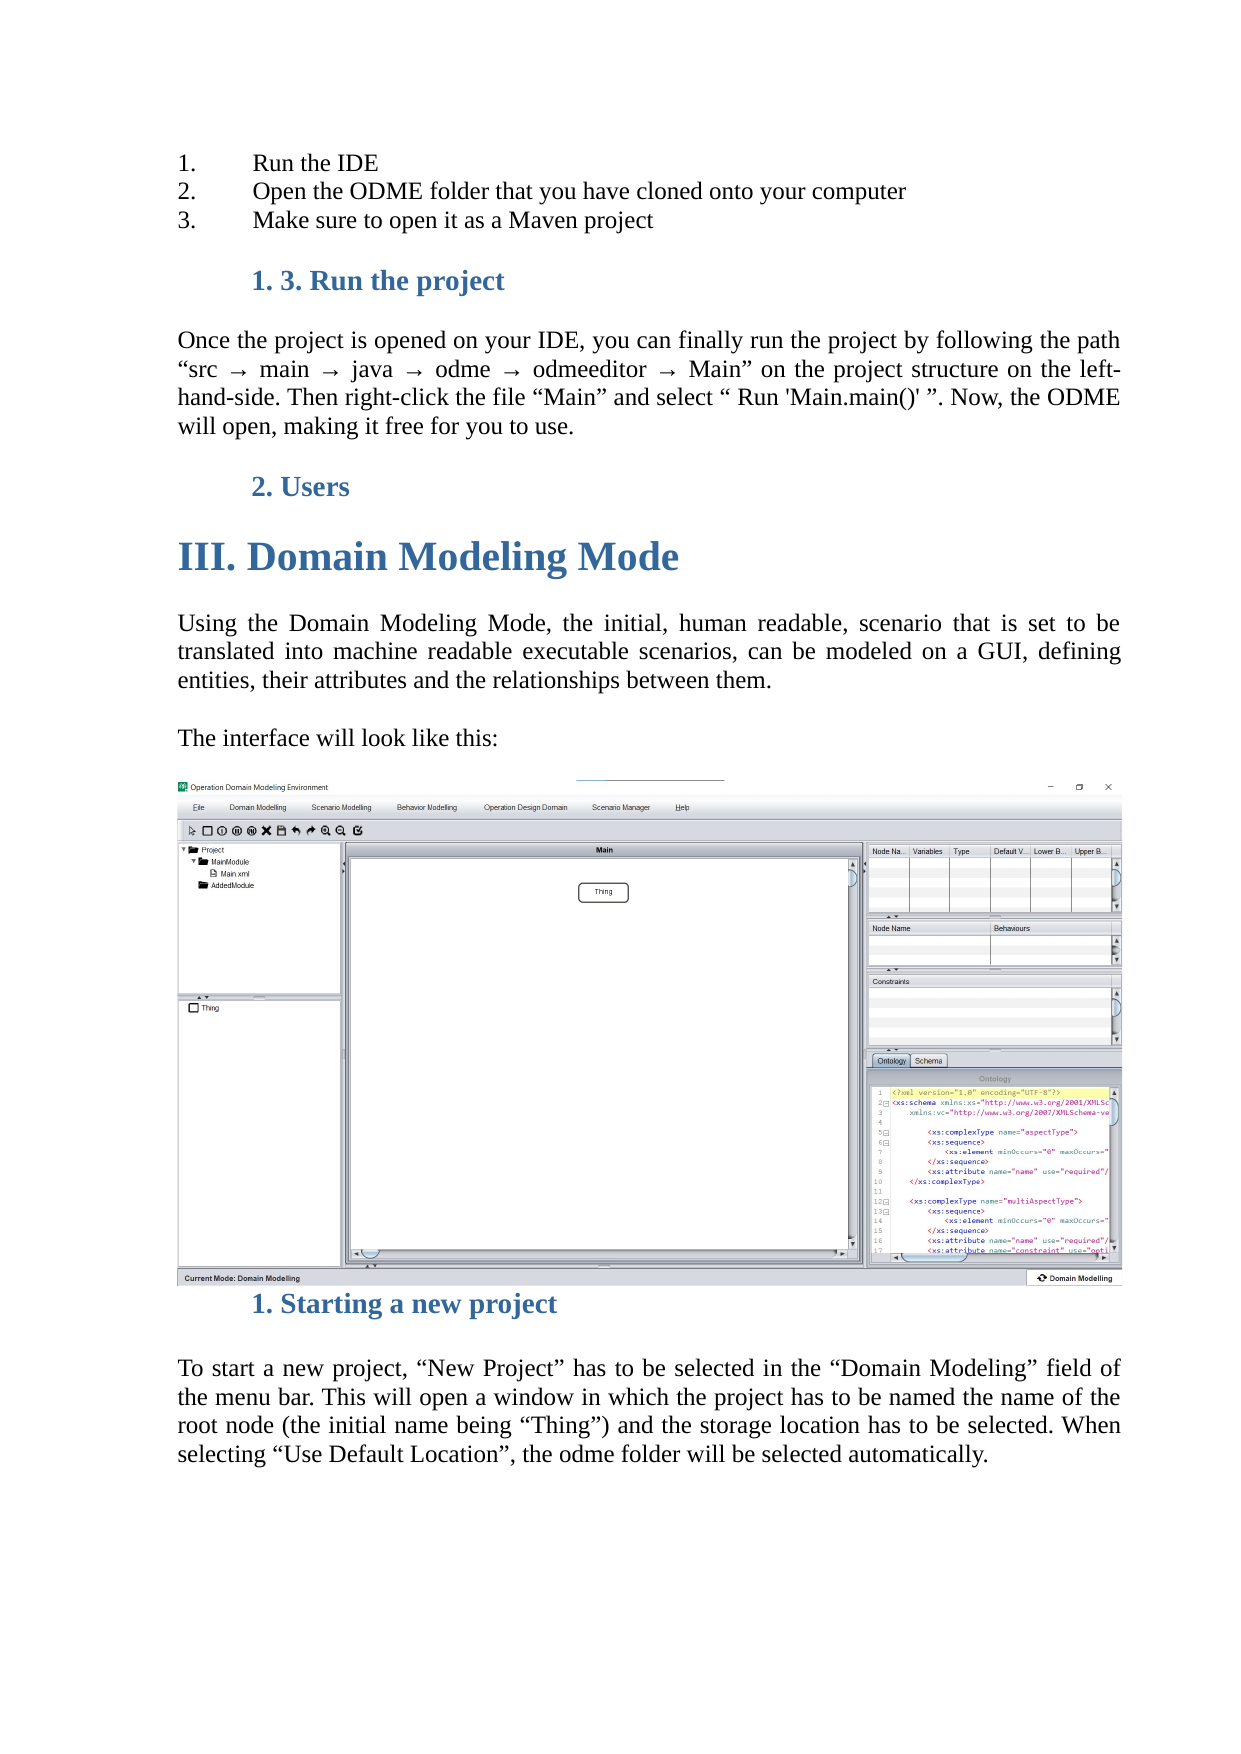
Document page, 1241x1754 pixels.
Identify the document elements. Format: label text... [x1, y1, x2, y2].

text Using the Domain Modeling Mode, the initial, human readable, scenario that is set to be translated into machine readable executable scenarios, can be modeled on a GUI, defining entities, their attributes and the relationships between them. [177, 608, 1122, 694]
text The interface will look like this: [177, 723, 1122, 751]
text Once the project is opened on your IDE, you can finally run the project by following the path “src → main → java → odme → odmeeditor → Main” on the project structure on the left-hand-side. Then right-click the file “Main” and select “ Run 'Main.main()' ”. Now, the ODME will open, making it free for you to use. [177, 325, 1122, 440]
text 1. 3. Run the project [177, 263, 1122, 296]
text 1. Starting a new project [177, 1286, 1122, 1319]
list Make sure to open it as a Maven project [177, 205, 1122, 234]
list Run the IDE [177, 148, 1122, 176]
text III. Domain Modeling Mode [177, 531, 1122, 579]
list Open the ODME folder that you have cloned onto your computer [177, 176, 1122, 205]
picture [177, 780, 1123, 1286]
text 2. Users [177, 469, 1122, 502]
text To start a new project, “New Project” has to be selected in the “Domain Modeling” field of the menu bar. This will open a window in which the project has to be named the name of the root node (the initial name being “Thing”) and the storage location has to be selected. When selecting “Use Default Location”, the odme folder will be selected automatically. [177, 1353, 1122, 1468]
